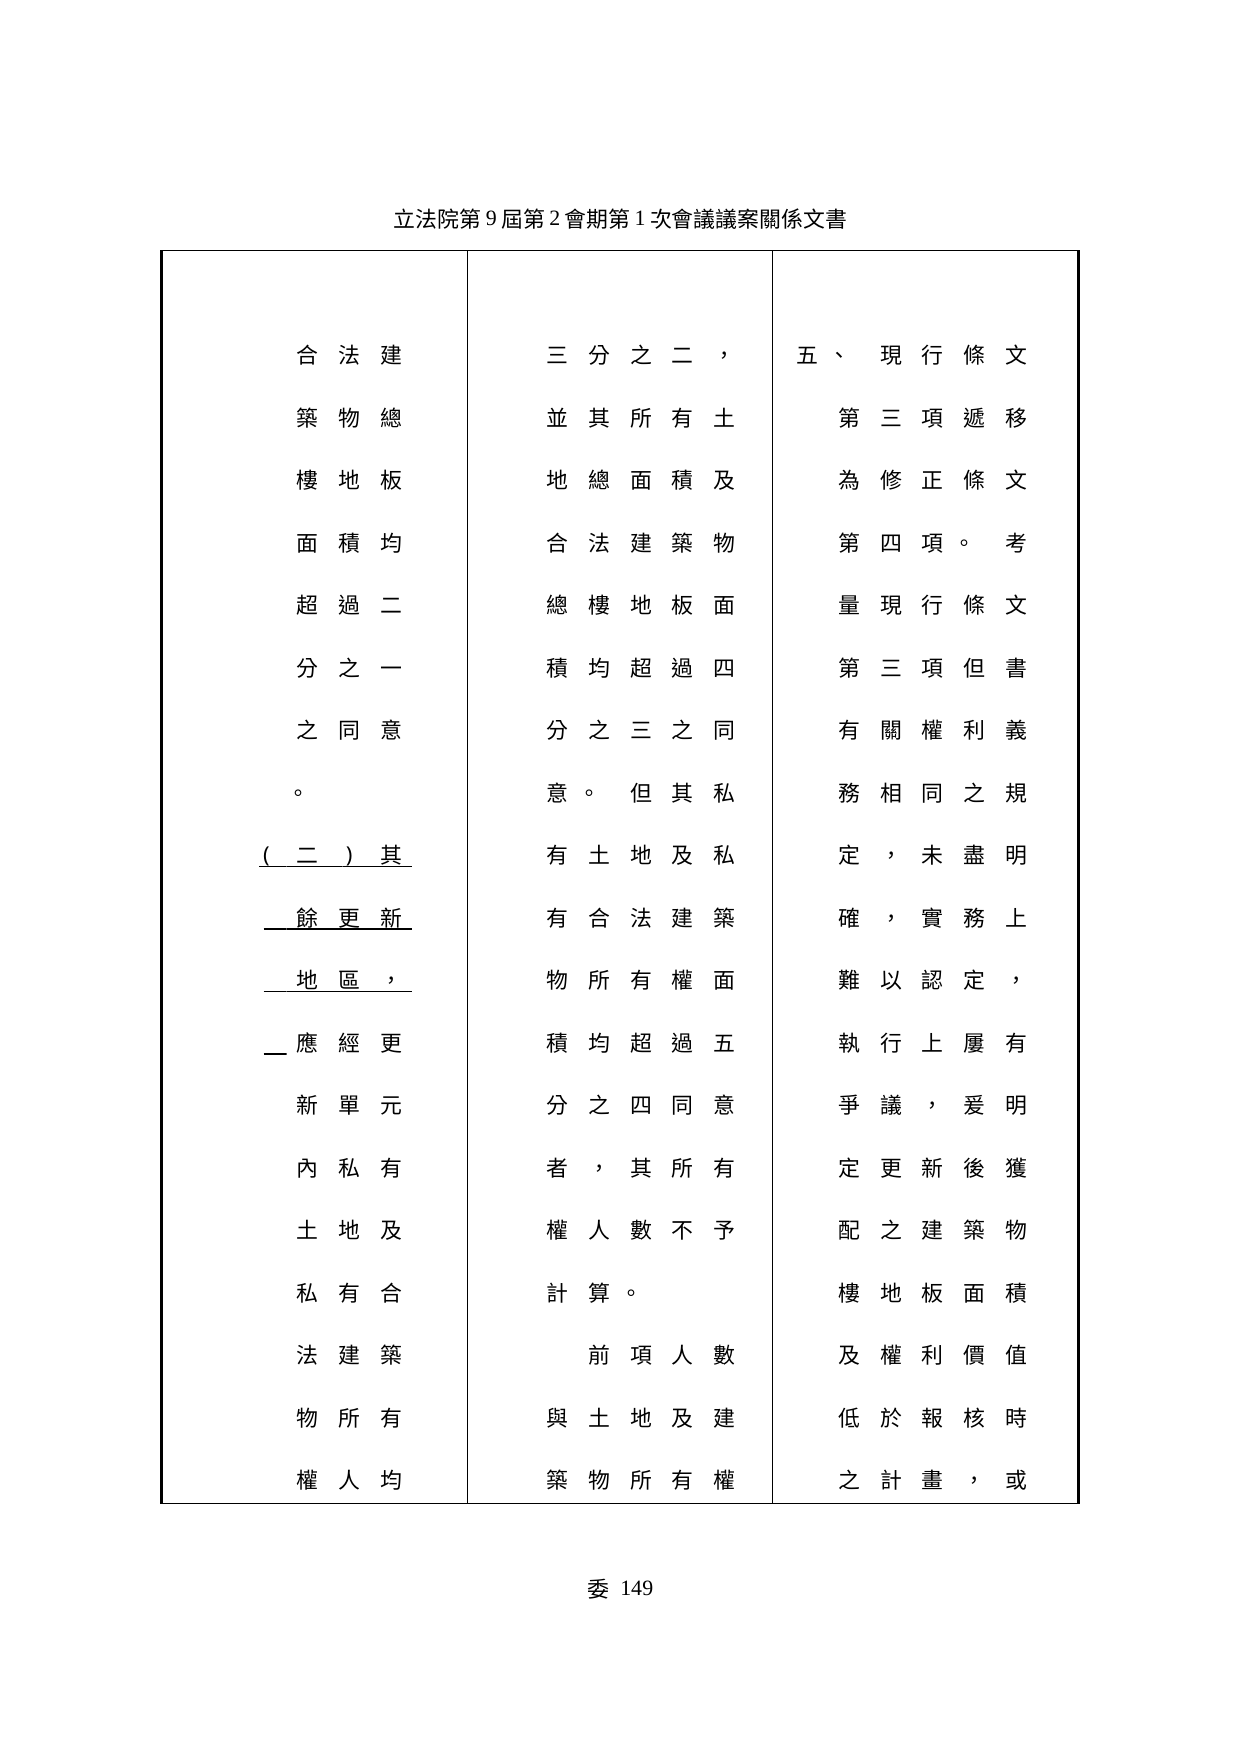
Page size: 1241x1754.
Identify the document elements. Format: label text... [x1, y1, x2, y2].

table_cell 五、現行條文第三項遞移為修正條文第四項。考量現行條文第三項但書有關權利義務相同之規定，未盡明確，實務上難以認定，執行上屢有爭議，爰明定更新後獲配之建築物樓地板面積及權利價值低於報核時之計畫，或 [773, 251, 1077, 1503]
table_cell 合法建築物總樓地板面積均超過二分之一之同意。 (二)其餘更新地區，應經更新單元內私有土地及私有合法建築物所有權人均 [163, 251, 467, 1503]
table_cell 三分之二，並其所有土地總面積及合法建築物總樓地板面積均超過四分之三之同意。但其私有土地及私有合法建築物所有權面積均超過五分之四同意者，其所有權人數不予計算。 前項人數與土地及建築物所有權 [468, 251, 772, 1503]
